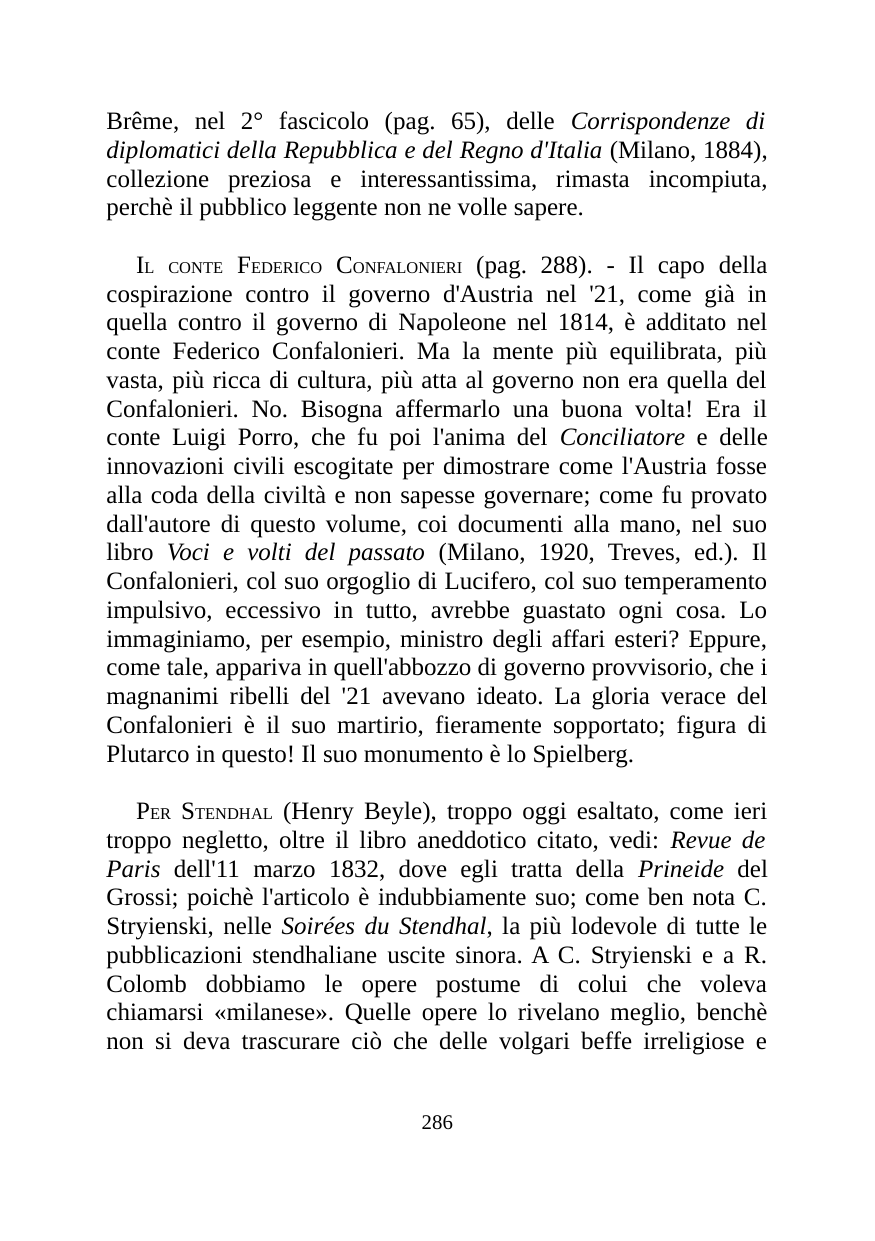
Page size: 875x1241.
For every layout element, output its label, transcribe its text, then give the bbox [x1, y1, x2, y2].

text Il conte Federico Confalonieri (pag. 288). - Il capo della cospirazione contro il governo d'Austria nel '21, come già in quella contro il governo di Napoleone nel 1814, è additato nel conte Federico Confalonieri. Ma la mente più equilibrata, più vasta, più ricca di cultura, più atta al governo non era quella del Confalonieri. No. Bisogna affermarlo una buona volta! Era il conte Luigi Porro, che fu poi l'anima del Conciliatore e delle innovazioni civili escogitate per dimostrare come l'Austria fosse alla coda della civiltà e non sapesse governare; come fu provato dall'autore di questo volume, coi documenti alla mano, nel suo libro Voci e volti del passato (Milano, 1920, Treves, ed.). Il Confalonieri, col suo orgoglio di Lucifero, col suo temperamento impulsivo, eccessivo in tutto, avrebbe guastato ogni cosa. Lo immaginiamo, per esempio, ministro degli affari esteri? Eppure, come tale, appariva in quell'abbozzo di governo provvisorio, che i magnanimi ribelli del '21 avevano ideato. La gloria verace del Confalonieri è il suo martirio, fieramente sopportato; figura di Plutarco in questo! Il suo monumento è lo Spielberg. [106, 250, 768, 767]
text Brême, nel 2° fascicolo (pag. 65), delle Corrispondenze di diplomatici della Repubblica e del Regno d'Italia (Milano, 1884), collezione preziosa e interessantissima, rimasta incompiuta, perchè il pubblico leggente non ne volle sapere. [106, 106, 768, 221]
text Per Stendhal (Henry Beyle), troppo oggi esaltato, come ieri troppo negletto, oltre il libro aneddotico citato, vedi: Revue de Paris dell'11 marzo 1832, dove egli tratta della Prineide del Grossi; poichè l'articolo è indubbiamente suo; come ben nota C. Stryienski, nelle Soirées du Stendhal, la più lodevole di tutte le pubblicazioni stendhaliane uscite sinora. A C. Stryienski e a R. Colomb dobbiamo le opere postume di colui che voleva chiamarsi «milanese». Quelle opere lo rivelano meglio, benchè non si deva trascurare ciò che delle volgari beffe irreligiose e [106, 796, 768, 1055]
